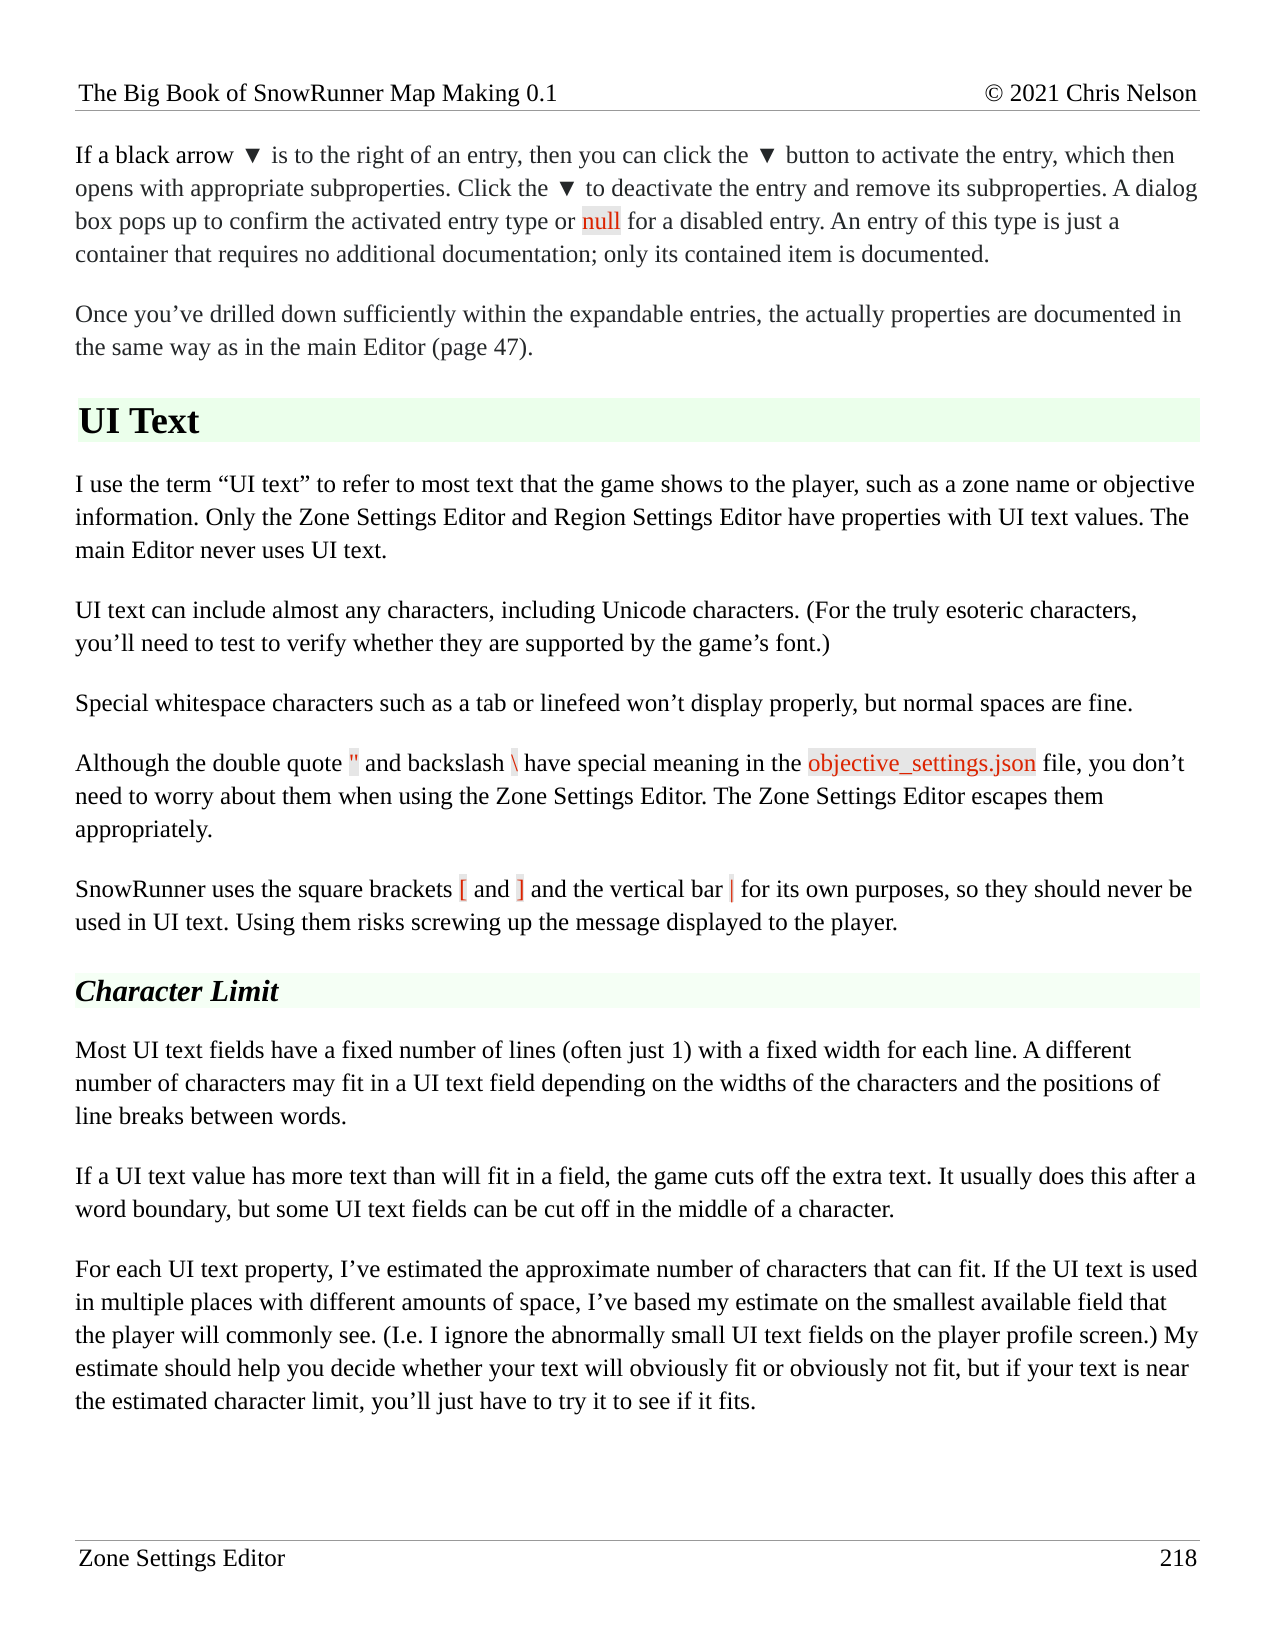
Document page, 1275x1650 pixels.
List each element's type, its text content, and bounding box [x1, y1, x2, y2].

text If a black arrow ▼ is to the right of an entry, then you can click the ▼ button to activate the entry, which then opens with appropriate subproperties. Click the ▼ to deactivate the entry and remove its subproperties. A dialog box pops up to confirm the activated entry type or null for a disabled entry. An entry of this type is just a container that requires no additional documentation; only its contained item is documented. [75, 140, 1200, 268]
text Although the double quote " and backslash \ have special meaning in the objective_settings.json file, you don’t need to worry about them when using the Zone Settings Editor. The Zone Settings Editor escapes them appropriately. [75, 748, 1200, 842]
text If a UI text value has more text than will fit in a field, the game cuts off the extra text. It usually does this after a word boundary, but some UI text fields can be cut off in the middle of a character. [75, 1161, 1200, 1223]
text SnowRunner uses the square brackets [ and ] and the vertical bar | for its own purposes, so they should never be used in UI text. Using them risks screwing up the message displayed to the player. [75, 874, 1200, 936]
text UI text can include almost any characters, including Unicode characters. (For the truly esoteric characters, you’ll need to test to verify whether they are supported by the game’s font.) [75, 595, 1200, 656]
subtitle UI Text [78, 398, 1200, 442]
text For each UI text property, I’ve estimated the approximate number of characters that can fit. If the UI text is used in multiple places with different amounts of space, I’ve based my estimate on the smallest available field that the player will commonly see. (I.e. I ignore the abnormally small UI text fields on the player profile screen.) My estimate should help you decide whether your text will obviously fit or obviously not fit, but if your text is near the estimated character limit, you’ll just have to try it to see if it fits. [75, 1254, 1200, 1415]
subtitle Character Limit [75, 973, 1200, 1008]
text Once you’ve drilled down sufficiently within the expandable entries, the actually properties are documented in the same way as in the main Editor (page 47). [75, 299, 1200, 361]
text I use the term “UI text” to refer to most text that the game shows to the player, such as a zone name or objective information. Only the Zone Settings Editor and Region Settings Editor have properties with UI text values. The main Editor never uses UI text. [75, 469, 1200, 563]
text Most UI text fields have a fixed number of lines (often just 1) with a fixed width for each line. A different number of characters may fit in a UI text field depending on the widths of the characters and the positions of line breaks between words. [75, 1035, 1200, 1130]
text Special whitespace characters such as a tab or linefeed won’t display properly, but normal spaces are fine. [75, 688, 1200, 716]
